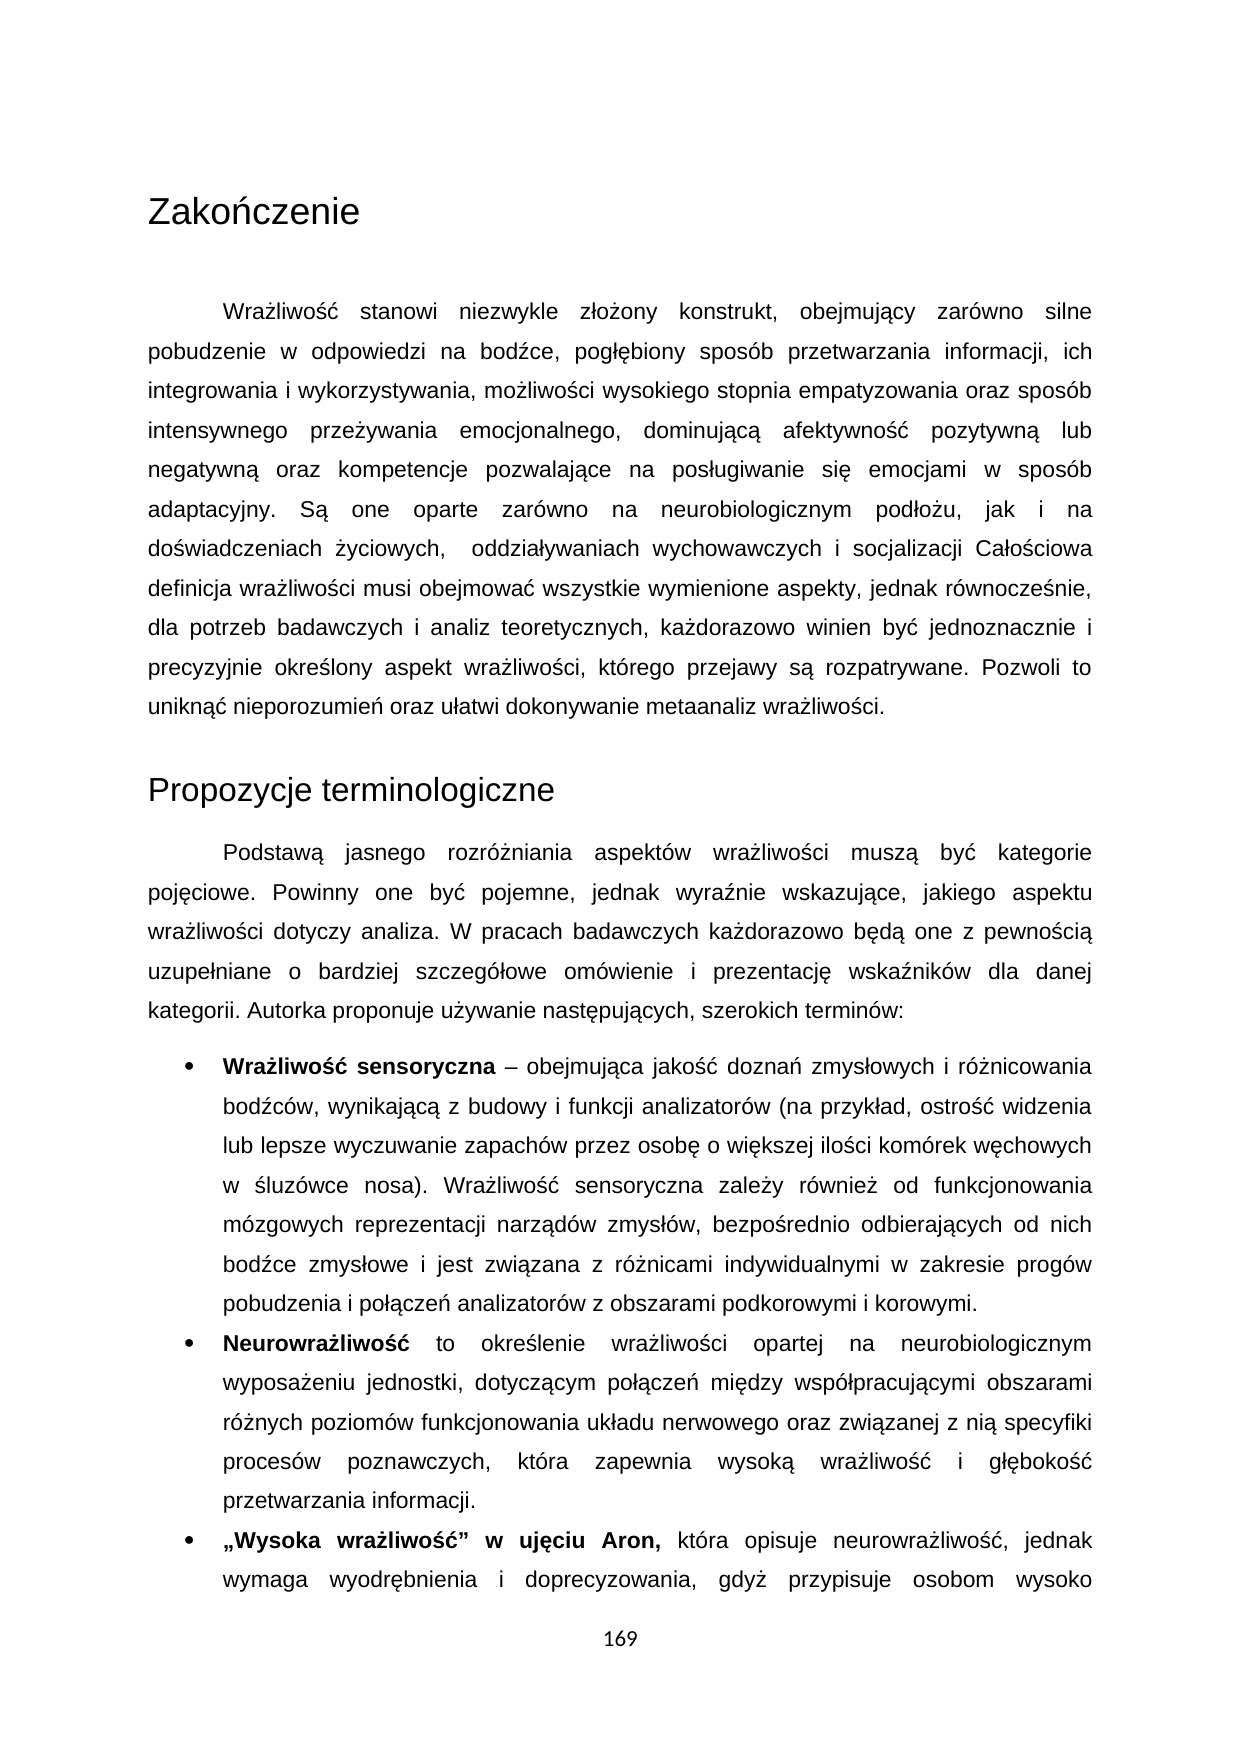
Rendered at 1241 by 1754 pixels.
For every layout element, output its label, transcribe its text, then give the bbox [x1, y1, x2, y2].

list Wrażliwość sensoryczna – obejmująca jakość doznań zmysłowych i różnicowania bodźców, wynikającą z budowy i funkcji analizatorów (na przykład, ostrość widzenia lub lepsze wyczuwanie zapachów przez osobę o większej ilości komórek węchowych w śluzówce nosa). Wrażliwość sensoryczna zależy również od funkcjonowania mózgowych reprezentacji narządów zmysłów, bezpośrednio odbierających od nich bodźce zmysłowe i jest związana z różnicami indywidualnymi w zakresie progów pobudzenia i połączeń analizatorów z obszarami podkorowymi i korowymi. [185, 1053, 1093, 1316]
text Wrażliwość stanowi niezwykle złożony konstrukt, obejmujący zarówno silne pobudzenie w odpowiedzi na bodźce, pogłębiony sposób przetwarzania informacji, ich integrowania i wykorzystywania, możliwości wysokiego stopnia empatyzowania oraz sposób intensywnego przeżywania emocjonalnego, dominującą afektywność pozytywną lub negatywną oraz kompetencje pozwalające na posługiwanie się emocjami w sposób adaptacyjny. Są one oparte zarówno na neurobiologicznym podłożu, jak i na doświadczeniach życiowych, oddziaływaniach wychowawczych i socjalizacji Całościowa definicja wrażliwości musi obejmować wszystkie wymienione aspekty, jednak równocześnie, dla potrzeb badawczych i analiz teoretycznych, każdorazowo winien być jednoznacznie i precyzyjnie określony aspekt wrażliwości, którego przejawy są rozpatrywane. Pozwoli to uniknąć nieporozumień oraz ułatwi dokonywanie metaanaliz wrażliwości. [148, 298, 1093, 719]
list Neurowrażliwość to określenie wrażliwości opartej na neurobiologicznym wyposażeniu jednostki, dotyczącym połączeń między współpracującymi obszarami różnych poziomów funkcjonowania układu nerwowego oraz związanej z nią specyfiki procesów poznawczych, która zapewnia wysoką wrażliwość i głębokość przetwarzania informacji. [185, 1329, 1093, 1514]
list „Wysoka wrażliwość” w ujęciu Aron, która opisuje neurowrażliwość, jednak wymaga wyodrębnienia i doprecyzowania, gdyż przypisuje osobom wysoko [185, 1527, 1093, 1593]
subtitle Propozycje terminologiczne [148, 770, 1093, 808]
subtitle Zakończenie [148, 189, 1093, 232]
text Podstawą jasnego rozróżniania aspektów wrażliwości muszą być kategorie pojęciowe. Powinny one być pojemne, jednak wyraźnie wskazujące, jakiego aspektu wrażliwości dotyczy analiza. W pracach badawczych każdorazowo będą one z pewnością uzupełniane o bardziej szczegółowe omówienie i prezentację wskaźników dla danej kategorii. Autorka proponuje używanie następujących, szerokich terminów: [148, 839, 1093, 1023]
